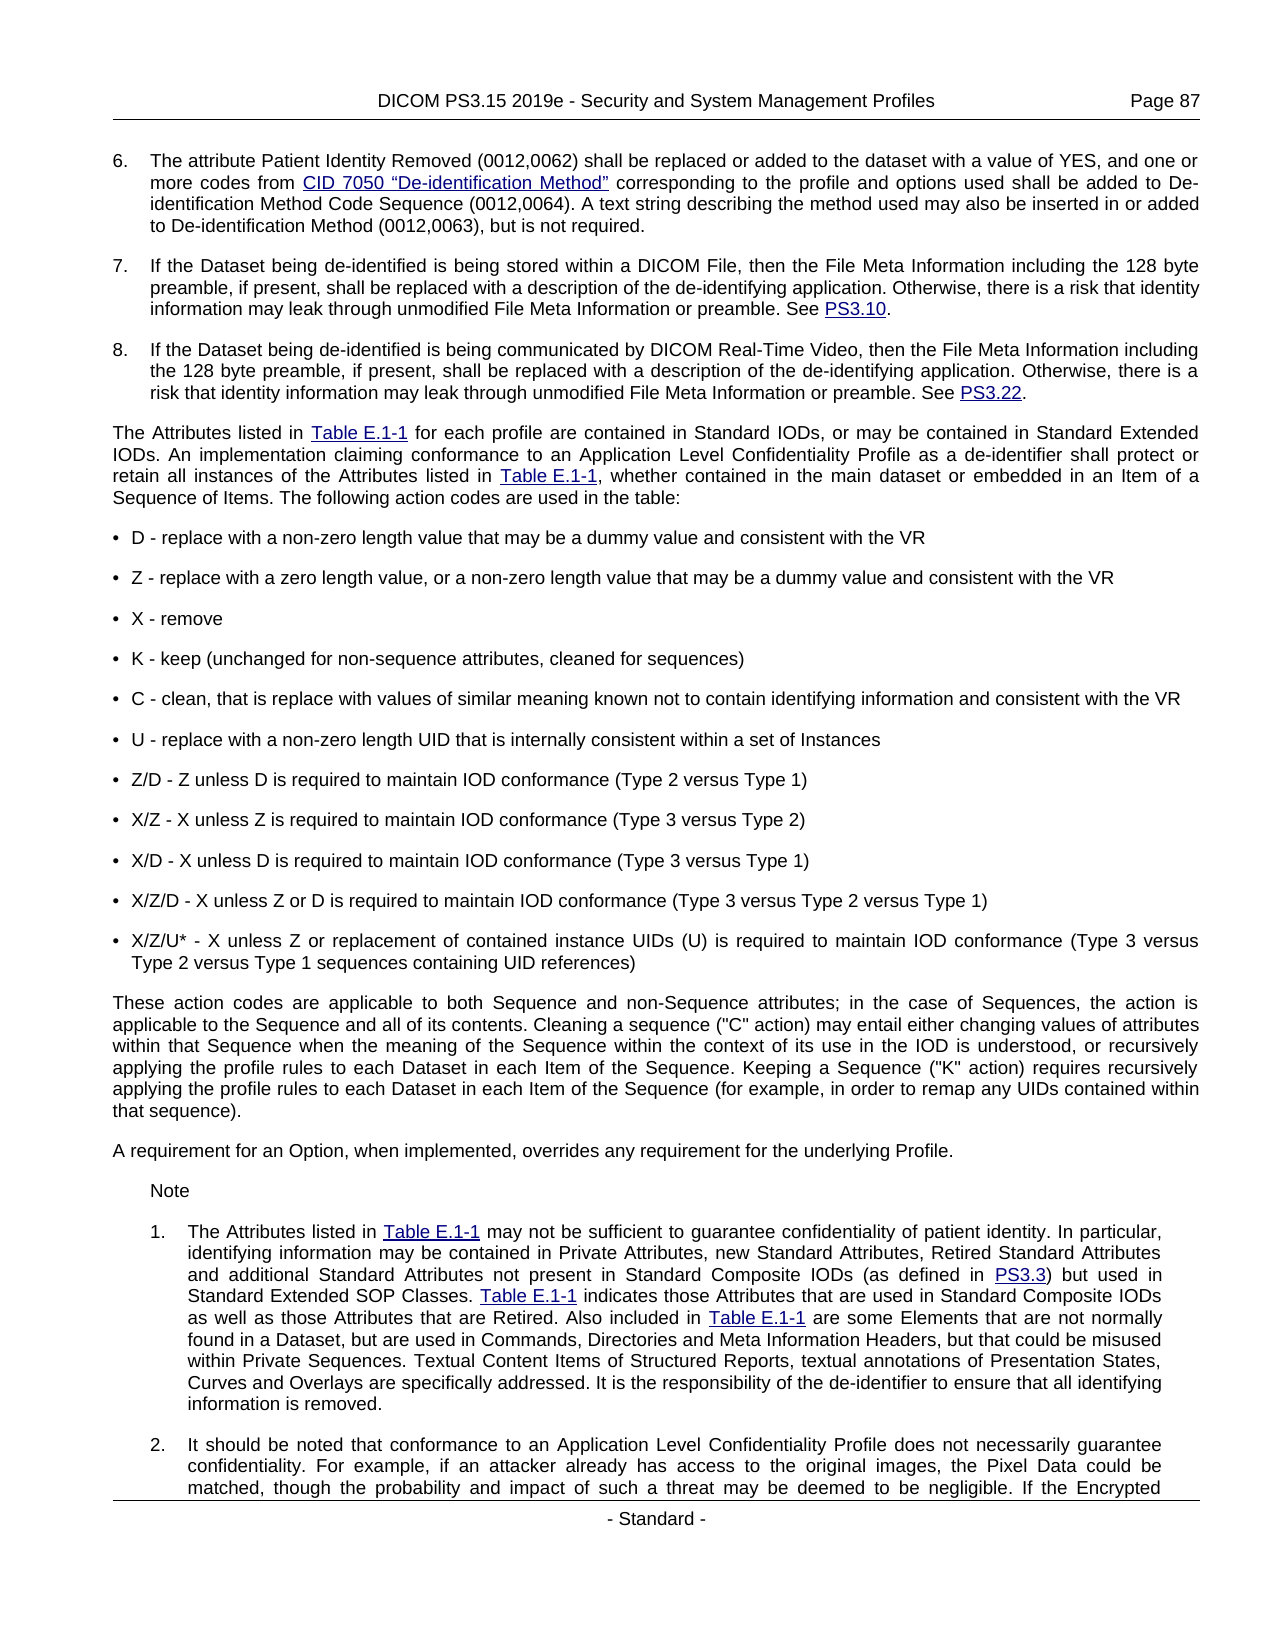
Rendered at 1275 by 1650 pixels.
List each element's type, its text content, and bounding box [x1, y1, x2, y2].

text • X/D - X unless D is required to maintain IOD conformance (Type 3 versus Type 1) [112, 849, 1200, 871]
text 7. If the Dataset being de-identified is being stored within a DICOM File, then the File Meta Information including the 128 byte preamble, if present, shall be replaced with a description of the de-identifying application. Otherwise, there is a risk that identity information may leak through unmodified File Meta Information or preamble. See PS3.10. [112, 255, 1200, 320]
text The Attributes listed in Table E.1-1 for each profile are contained in Standard IODs, or may be contained in Standard Extended IODs. An implementation claiming conformance to an Application Level Confidentiality Profile as a de-identifier shall protect or retain all instances of the Attributes listed in Table E.1-1, whether contained in the main dataset or embedded in an Item of a Sequence of Items. The following action codes are used in the table: [112, 422, 1200, 508]
text • Z - replace with a zero length value, or a non-zero length value that may be a dummy value and consistent with the VR [112, 567, 1200, 589]
text 1. The Attributes listed in Table E.1-1 may not be sufficient to guarantee confidentiality of patient identity. In particular, identifying information may be contained in Private Attributes, new Standard Attributes, Retired Standard Attributes and additional Standard Attributes not present in Standard Composite IODs (as defined in PS3.3) but used in Standard Extended SOP Classes. Table E.1-1 indicates those Attributes that are used in Standard Composite IODs as well as those Attributes that are Retired. Also included in Table E.1-1 are some Elements that are not normally found in a Dataset, but are used in Commands, Directories and Meta Information Headers, but that could be misused within Private Sequences. Textual Content Items of Structured Reports, textual annotations of Presentation States, Curves and Overlays are specifically addressed. It is the responsibility of the de-identifier to ensure that all identifying information is removed. [150, 1221, 1162, 1415]
text • X/Z/D - X unless Z or D is required to maintain IOD conformance (Type 3 versus Type 2 versus Type 1) [112, 890, 1200, 911]
text • K - keep (unchanged for non-sequence attributes, cleaned for sequences) [112, 648, 1200, 669]
text • X/Z - X unless Z is required to maintain IOD conformance (Type 3 versus Type 2) [112, 809, 1200, 831]
text 2. It should be noted that conformance to an Application Level Confidentiality Profile does not necessarily guarantee confidentiality. For example, if an attacker already has access to the original images, the Pixel Data could be matched, though the probability and impact of such a threat may be deemed to be negligible. If the Encrypted [150, 1433, 1162, 1498]
text • U - replace with a non-zero length UID that is internally consistent within a set of Instances [112, 728, 1200, 750]
text • Z/D - Z unless D is required to maintain IOD conformance (Type 2 versus Type 1) [112, 769, 1200, 790]
text • D - replace with a non-zero length value that may be a dummy value and consistent with the VR [112, 527, 1200, 548]
text A requirement for an Option, when implemented, overrides any requirement for the underlying Profile. [112, 1140, 1200, 1162]
text These action codes are applicable to both Sequence and non-Sequence attributes; in the case of Sequences, the action is applicable to the Sequence and all of its contents. Cleaning a sequence ("C" action) may entail either changing values of attributes within that Sequence when the meaning of the Sequence within the context of its use in the IOD is understood, or recursively applying the profile rules to each Dataset in each Item of the Sequence. Keeping a Sequence ("K" action) requires recursively applying the profile rules to each Dataset in each Item of the Sequence (for example, in order to remap any UIDs contained within that sequence). [112, 992, 1200, 1121]
text 8. If the Dataset being de-identified is being communicated by DICOM Real-Time Video, then the File Meta Information including the 128 byte preamble, if present, shall be replaced with a description of the de-identifying application. Otherwise, there is a risk that identity information may leak through unmodified File Meta Information or preamble. See PS3.22. [112, 338, 1200, 403]
text Note [150, 1180, 1162, 1202]
text • X - remove [112, 607, 1200, 629]
text • X/Z/U* - X unless Z or replacement of contained instance UIDs (U) is required to maintain IOD conformance (Type 3 versus Type 2 versus Type 1 sequences containing UID references) [112, 930, 1200, 973]
text • C - clean, that is replace with values of similar meaning known not to contain identifying information and consistent with the VR [112, 688, 1200, 710]
text 6. The attribute Patient Identity Removed (0012,0062) shall be replaced or added to the dataset with a value of YES, and one or more codes from CID 7050 “De-identification Method” corresponding to the profile and options used shall be added to De-identification Method Code Sequence (0012,0064). A text string describing the method used may also be inserted in or added to De-identification Method (0012,0063), but is not required. [112, 150, 1200, 236]
